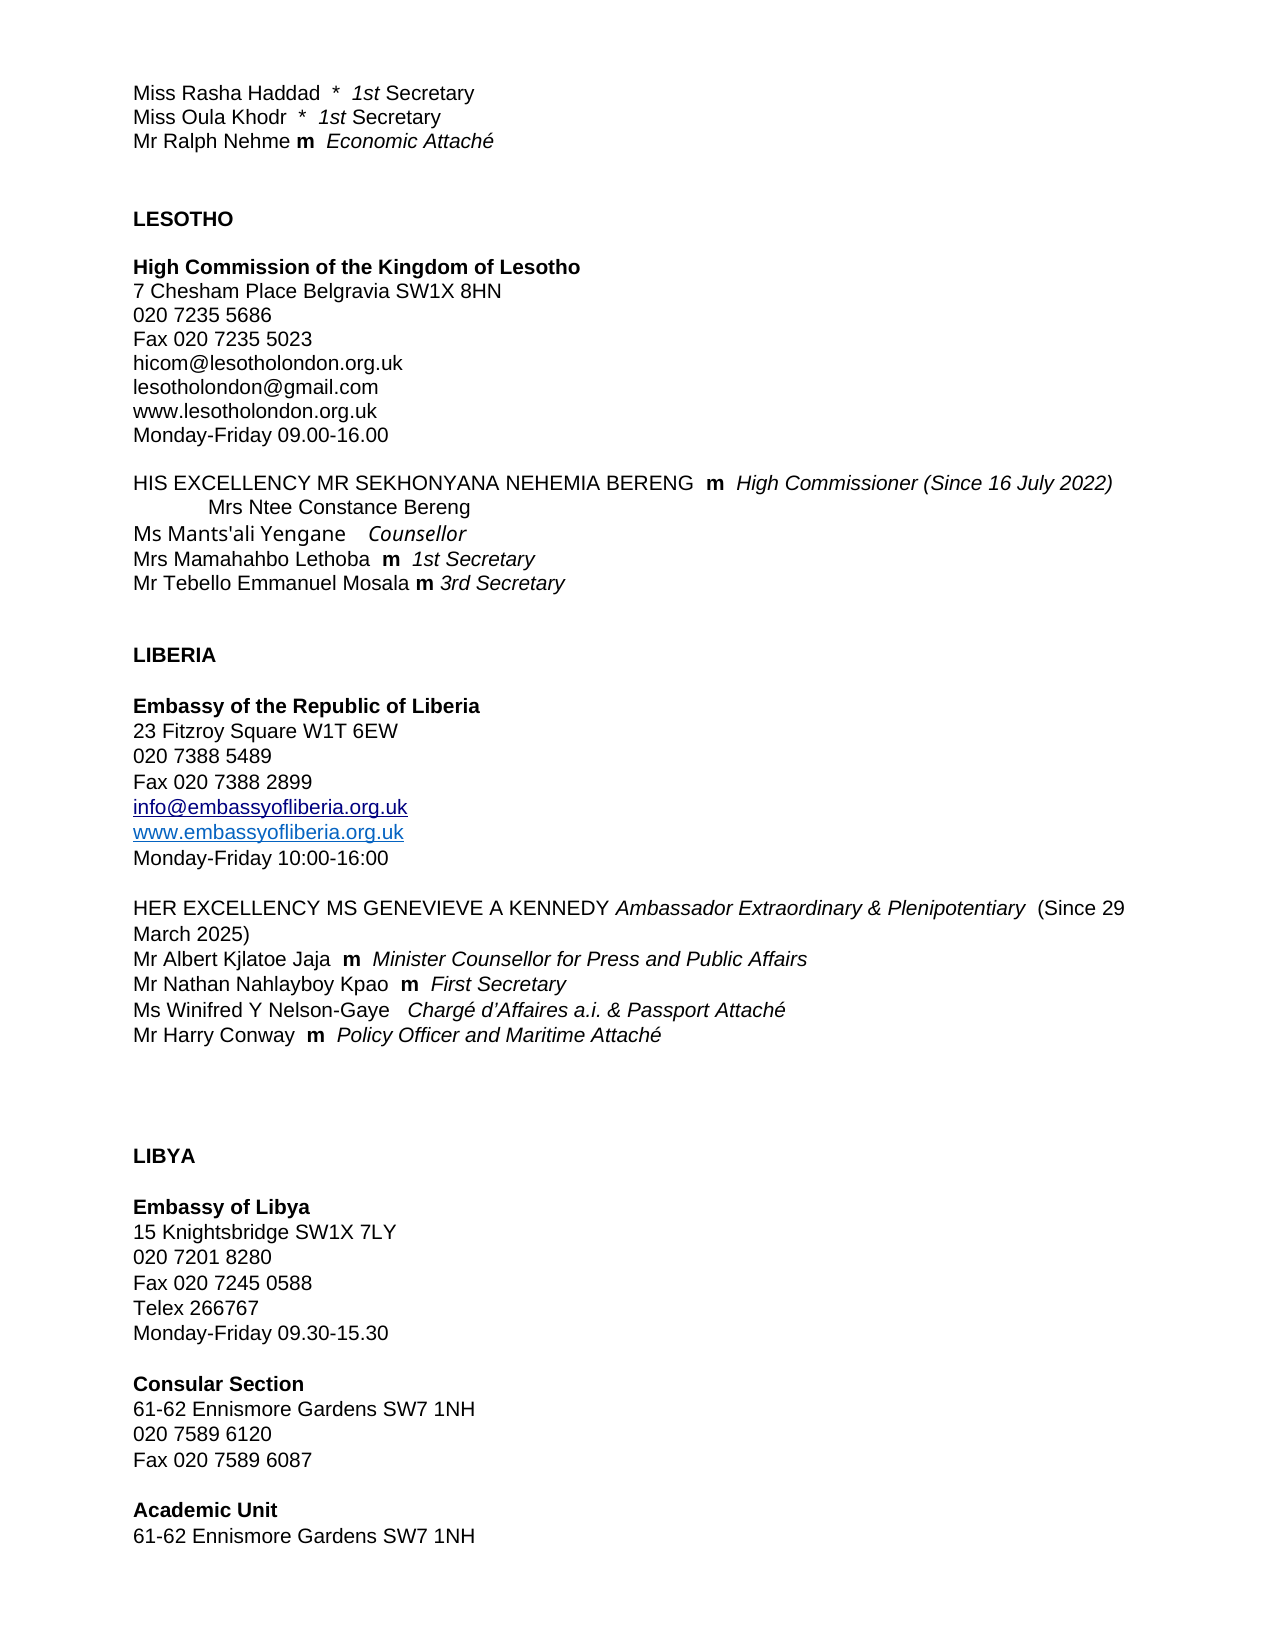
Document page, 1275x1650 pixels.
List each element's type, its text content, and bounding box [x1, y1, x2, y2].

text 7 Chesham Place Belgravia SW1X 8HN [133, 279, 1181, 303]
text Embassy of the Republic of Liberia [133, 694, 1181, 718]
text info@embassyofliberia.org.uk [133, 795, 1181, 819]
text Mr Tebello Emmanuel Mosala m 3rd Secretary [133, 571, 1181, 595]
text hicom@lesotholondon.org.uk [133, 351, 1181, 375]
text Academic Unit [133, 1498, 1181, 1522]
text 020 7388 5489 [133, 744, 1181, 768]
text LIBYA [133, 1144, 1181, 1168]
text Fax 020 7245 0588 [133, 1270, 1181, 1294]
text Fax 020 7235 5023 [133, 327, 1181, 351]
text Fax 020 7589 6087 [133, 1448, 1181, 1472]
text Fax 020 7388 2899 [133, 769, 1181, 793]
text lesotholondon@gmail.com [133, 375, 1181, 399]
text High Commission of the Kingdom of Lesotho [133, 255, 1181, 279]
text 020 7201 8280 [133, 1245, 1181, 1269]
text Miss Rasha Haddad * 1st Secretary [133, 81, 1181, 105]
text 61-62 Ennismore Gardens SW7 1NH [133, 1397, 1181, 1421]
text Monday-Friday 09.00-16.00 [133, 423, 1181, 447]
text Mr Ralph Nehme m Economic Attaché [133, 129, 1181, 153]
text HER EXCELLENCY MS GENEVIEVE A KENNEDY Ambassador Extraordinary & Plenipotentiary (Since 29 March 2025) [133, 896, 1181, 945]
text Telex 266767 [133, 1296, 1181, 1320]
text 15 Knightsbridge SW1X 7LY [133, 1220, 1181, 1244]
text Mr Albert Kjlatoe Jaja m Minister Counsellor for Press and Public Affairs [133, 947, 1181, 971]
text LIBERIA [133, 643, 1181, 667]
text www.lesotholondon.org.uk [133, 399, 1181, 423]
text Ms Winifred Y Nelson-Gaye Chargé d’Affaires a.i. & Passport Attaché [133, 997, 1181, 1021]
text Embassy of Libya [133, 1194, 1181, 1218]
text 020 7235 5686 [133, 303, 1181, 327]
text www.embassyofliberia.org.uk [133, 820, 1181, 844]
text Mrs Ntee Constance Bereng [133, 495, 1181, 519]
text Mr Nathan Nahlayboy Kpao m First Secretary [133, 972, 1181, 996]
text 020 7589 6120 [133, 1422, 1181, 1446]
text Ms Mants'ali Yengane Counsellor [133, 519, 1181, 547]
text Monday-Friday 10:00-16:00 [133, 846, 1181, 869]
text Consular Section [133, 1372, 1181, 1396]
text LESOTHO [133, 207, 1181, 231]
text Mr Harry Conway m Policy Officer and Maritime Attaché [133, 1023, 1181, 1047]
text 61-62 Ennismore Gardens SW7 1NH [133, 1523, 1181, 1547]
text Miss Oula Khodr * 1st Secretary [133, 105, 1181, 129]
text HIS EXCELLENCY MR SEKHONYANA NEHEMIA BERENG m High Commissioner (Since 16 July 2022) [133, 471, 1181, 495]
text Mrs Mamahahbo Lethoba m 1st Secretary [133, 547, 1181, 571]
text Monday-Friday 09.30-15.30 [133, 1321, 1181, 1345]
text 23 Fitzroy Square W1T 6EW [133, 719, 1181, 743]
